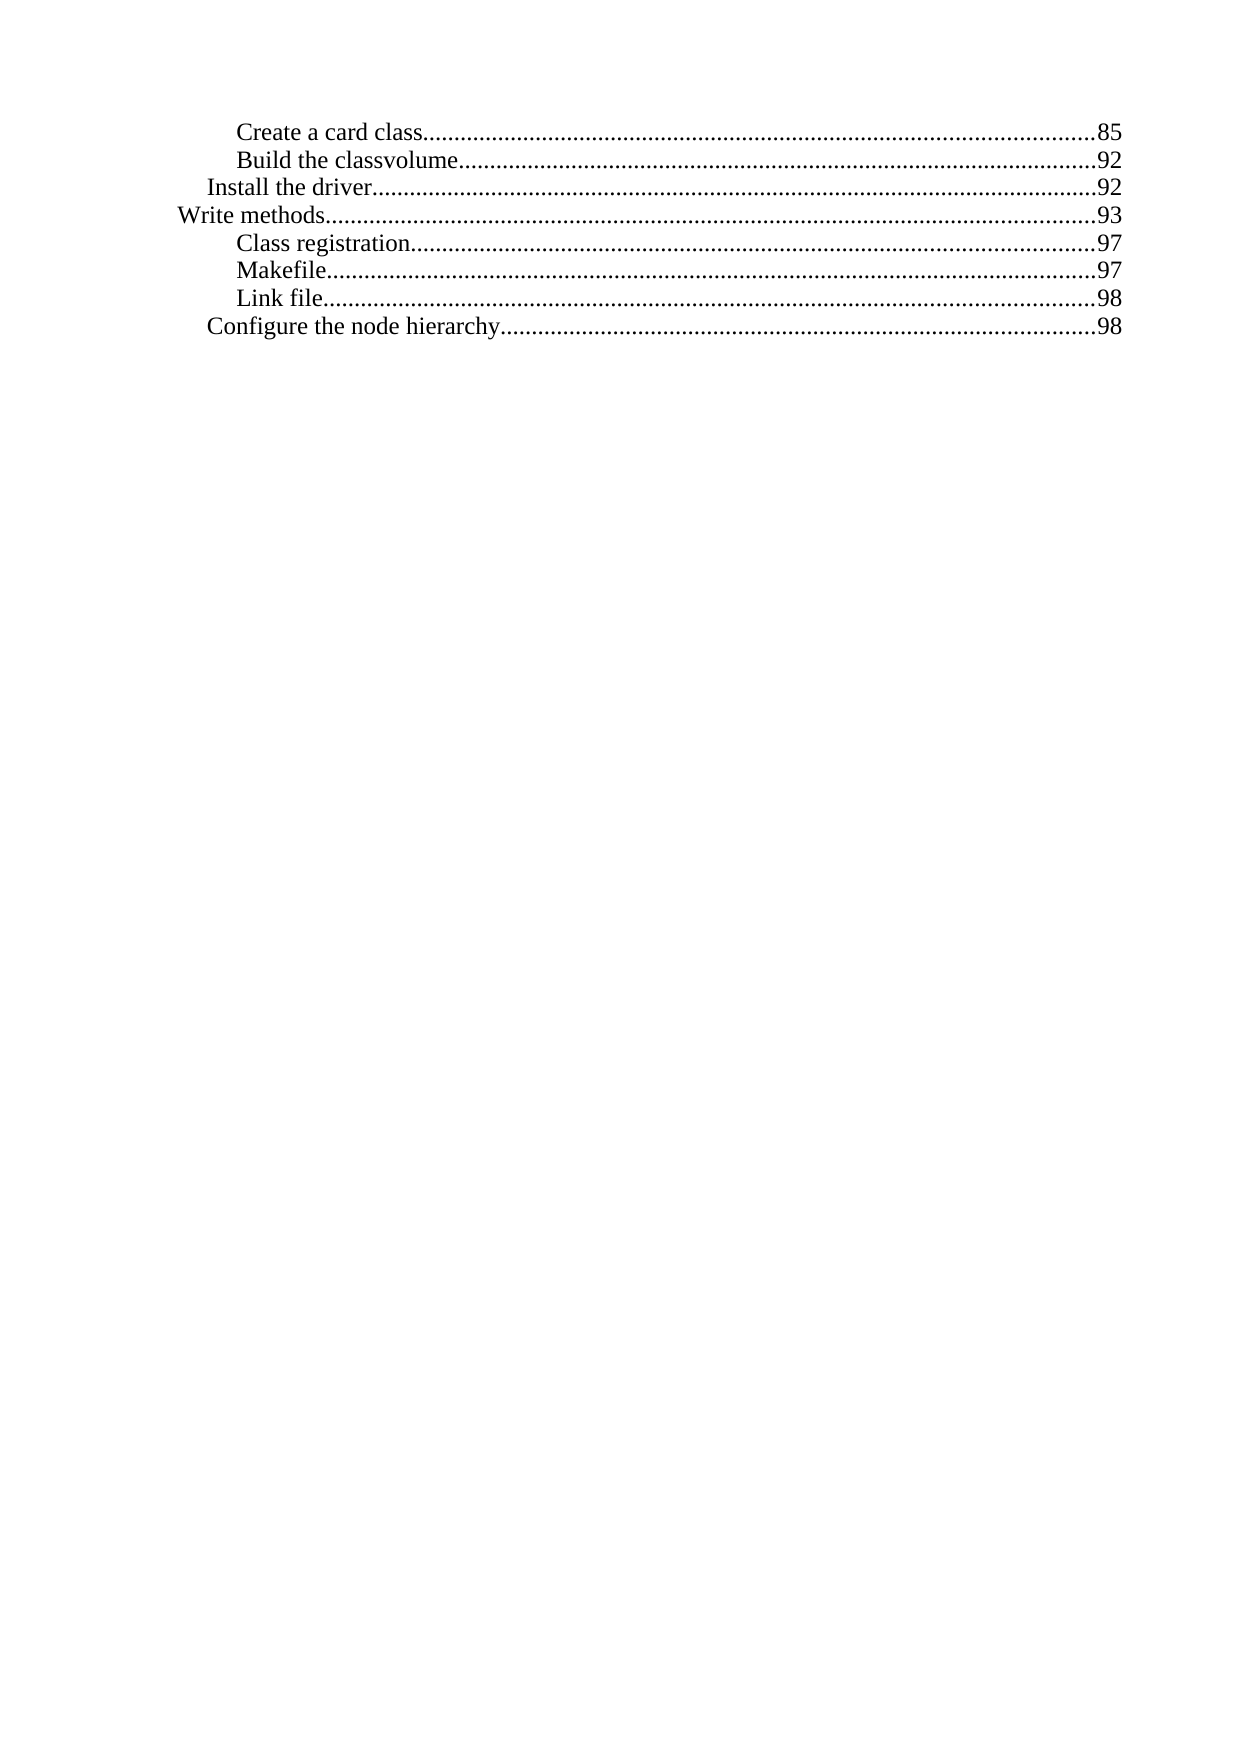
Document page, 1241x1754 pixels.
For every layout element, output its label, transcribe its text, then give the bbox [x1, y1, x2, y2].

text Build the classvolume 92 [236, 146, 1122, 173]
text Write methods 93 [177, 201, 1122, 229]
text Link file 98 [236, 284, 1122, 312]
text Install the driver 92 [207, 173, 1122, 201]
text Class registration 97 [236, 229, 1122, 257]
text Create a card class 85 [236, 118, 1122, 146]
text Makefile 97 [236, 257, 1122, 284]
text Configure the node hierarchy 98 [207, 312, 1122, 340]
